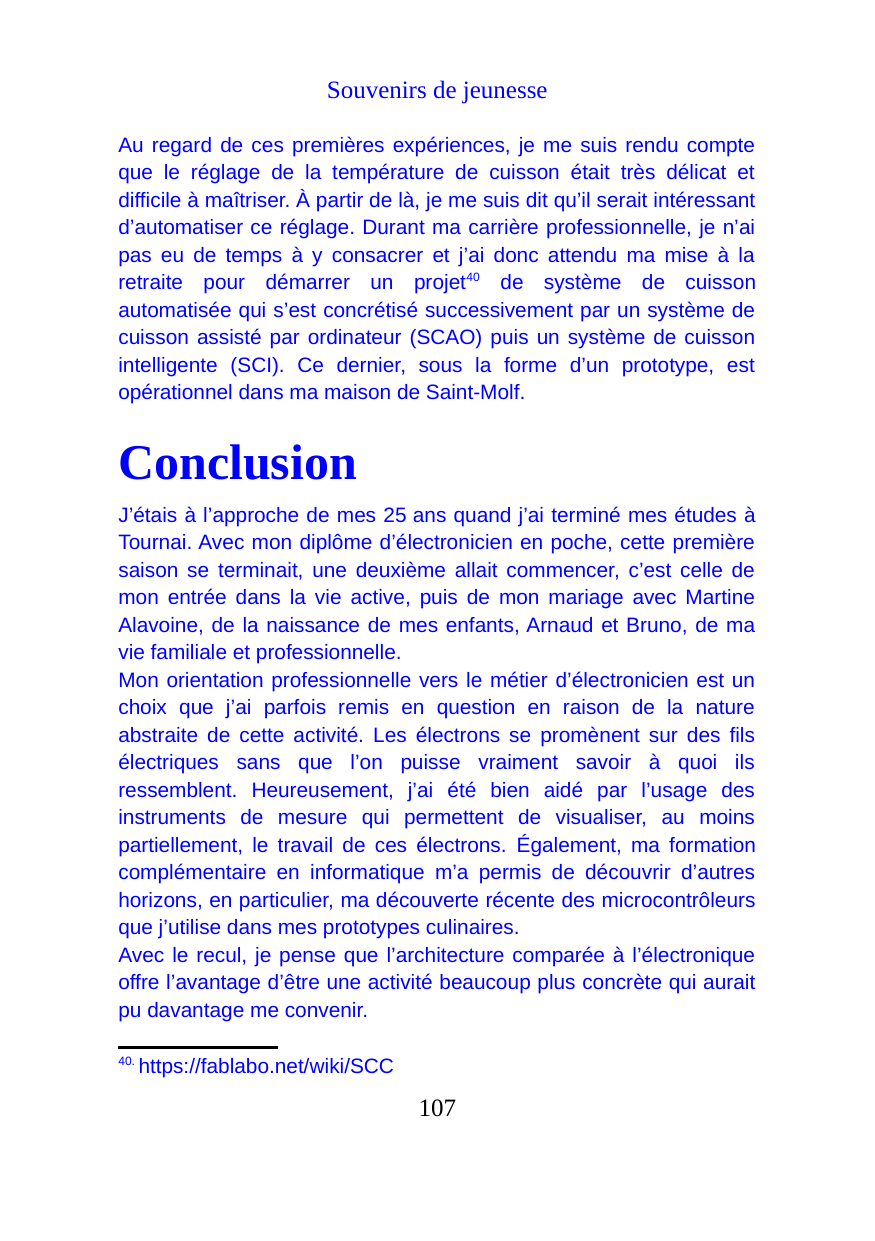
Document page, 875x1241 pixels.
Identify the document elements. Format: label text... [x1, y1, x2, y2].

text Mon orientation professionnelle vers le métier d’électronicien est un choix que j’ai parfois remis en question en raison de la nature abstraite de cette activité. Les électrons se promènent sur des fils électriques sans que l’on puisse vraiment savoir à quoi ils ressemblent. Heureusement, j’ai été bien aidé par l’usage des instruments de mesure qui permettent de visualiser, au moins partiellement, le travail de ces électrons. Également, ma formation complémentaire en informatique m’a permis de découvrir d’autres horizons, en particulier, ma découverte récente des microcontrôleurs que j’utilise dans mes prototypes culinaires. [118, 667, 756, 939]
text Au regard de ces premières expériences, je me suis rendu compte que le réglage de la température de cuisson était très délicat et difficile à maîtriser. À partir de là, je me suis dit qu’il serait intéressant d’automatiser ce réglage. Durant ma carrière professionnelle, je n’ai pas eu de temps à y consacrer et j’ai donc attendu ma mise à la retraite pour démarrer un projet de système de cuisson automatisée qui s’est concrétisé successivement par un système de cuisson assisté par ordinateur (SCAO) puis un système de cuisson intelligente (SCI). Ce dernier, sous la forme d’un prototype, est opérationnel dans ma maison de Saint-Molf. [118, 132, 756, 404]
text https://fablabo.net/wiki/SCC [118, 1053, 756, 1077]
text J’étais à l’approche de mes 25 ans quand j’ai terminé mes études à Tournai. Avec mon diplôme d’électronicien en poche, cette première saison se terminait, une deuxième allait commencer, c’est celle de mon entrée dans la vie active, puis de mon mariage avec Martine Alavoine, de la naissance de mes enfants, Arnaud et Bruno, de ma vie familiale et professionnelle. [118, 502, 756, 664]
subtitle Conclusion [118, 432, 756, 490]
text Avec le recul, je pense que l’architecture comparée à l’électronique offre l’avantage d’être une activité beaucoup plus concrète qui aurait pu davantage me convenir. [118, 942, 756, 1021]
